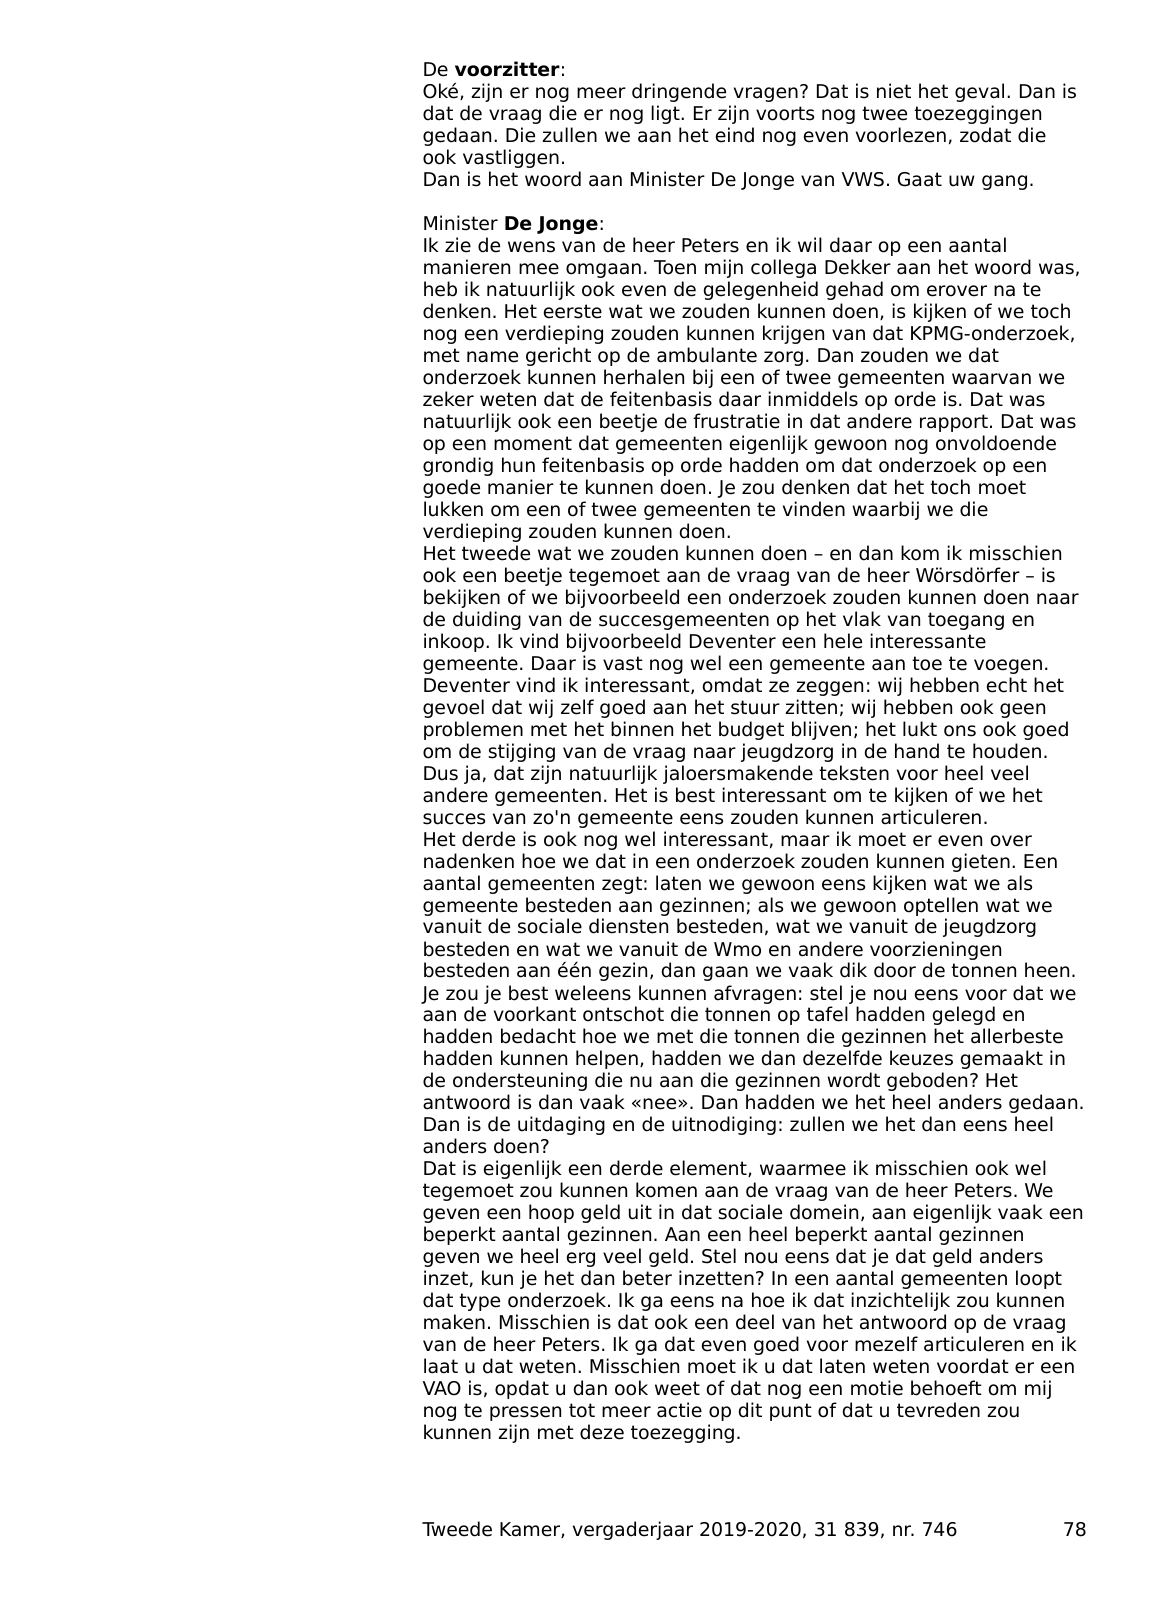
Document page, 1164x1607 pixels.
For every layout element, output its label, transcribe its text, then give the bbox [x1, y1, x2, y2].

text Het derde is ook nog wel interessant, maar ik moet er even over nadenken hoe we dat in een onderzoek zouden kunnen gieten. Een aantal gemeenten zegt: laten we gewoon eens kijken wat we als gemeente besteden aan gezinnen; als we gewoon optellen wat we vanuit de sociale diensten besteden, wat we vanuit de jeugdzorg besteden en wat we vanuit de Wmo en andere voorzieningen besteden aan één gezin, dan gaan we vaak dik door de tonnen heen. Je zou je best weleens kunnen afvragen: stel je nou eens voor dat we aan de voorkant ontschot die tonnen op tafel hadden gelegd en hadden bedacht hoe we met die tonnen die gezinnen het allerbeste hadden kunnen helpen, hadden we dan dezelfde keuzes gemaakt in de ondersteuning die nu aan die gezinnen wordt geboden? Het antwoord is dan vaak «nee». Dan hadden we het heel anders gedaan. Dan is de uitdaging en de uitnodiging: zullen we het dan eens heel anders doen? [422, 828, 1087, 1158]
text Oké, zijn er nog meer dringende vragen? Dat is niet het geval. Dan is dat de vraag die er nog ligt. Er zijn voorts nog twee toezeggingen gedaan. Die zullen we aan het eind nog even voorlezen, zodat die ook vastliggen. [422, 81, 1087, 169]
text Dan is het woord aan Minister De Jonge van VWS. Gaat uw gang. [422, 169, 1087, 191]
text De voorzitter: [422, 59, 1087, 81]
text Minister De Jonge: [422, 213, 1087, 235]
text Het tweede wat we zouden kunnen doen – en dan kom ik misschien ook een beetje tegemoet aan de vraag van de heer Wörsdörfer – is bekijken of we bijvoorbeeld een onderzoek zouden kunnen doen naar de duiding van de succesgemeenten op het vlak van toegang en inkoop. Ik vind bijvoorbeeld Deventer een hele interessante gemeente. Daar is vast nog wel een gemeente aan toe te voegen. Deventer vind ik interessant, omdat ze zeggen: wij hebben echt het gevoel dat wij zelf goed aan het stuur zitten; wij hebben ook geen problemen met het binnen het budget blijven; het lukt ons ook goed om de stijging van de vraag naar jeugdzorg in de hand te houden. Dus ja, dat zijn natuurlijk jaloersmakende teksten voor heel veel andere gemeenten. Het is best interessant om te kijken of we het succes van zo'n gemeente eens zouden kunnen articuleren. [422, 543, 1087, 828]
text Ik zie de wens van de heer Peters en ik wil daar op een aantal manieren mee omgaan. Toen mijn collega Dekker aan het woord was, heb ik natuurlijk ook even de gelegenheid gehad om erover na te denken. Het eerste wat we zouden kunnen doen, is kijken of we toch nog een verdieping zouden kunnen krijgen van dat KPMG-onderzoek, met name gericht op de ambulante zorg. Dan zouden we dat onderzoek kunnen herhalen bij een of twee gemeenten waarvan we zeker weten dat de feitenbasis daar inmiddels op orde is. Dat was natuurlijk ook een beetje de frustratie in dat andere rapport. Dat was op een moment dat gemeenten eigenlijk gewoon nog onvoldoende grondig hun feitenbasis op orde hadden om dat onderzoek op een goede manier te kunnen doen. Je zou denken dat het toch moet lukken om een of twee gemeenten te vinden waarbij we die verdieping zouden kunnen doen. [422, 235, 1087, 543]
text Dat is eigenlijk een derde element, waarmee ik misschien ook wel tegemoet zou kunnen komen aan de vraag van de heer Peters. We geven een hoop geld uit in dat sociale domein, aan eigenlijk vaak een beperkt aantal gezinnen. Aan een heel beperkt aantal gezinnen geven we heel erg veel geld. Stel nou eens dat je dat geld anders inzet, kun je het dan beter inzetten? In een aantal gemeenten loopt dat type onderzoek. Ik ga eens na hoe ik dat inzichtelijk zou kunnen maken. Misschien is dat ook een deel van het antwoord op de vraag van de heer Peters. Ik ga dat even goed voor mezelf articuleren en ik laat u dat weten. Misschien moet ik u dat laten weten voordat er een VAO is, opdat u dan ook weet of dat nog een motie behoeft om mij nog te pressen tot meer actie op dit punt of dat u tevreden zou kunnen zijn met deze toezegging. [422, 1158, 1087, 1444]
